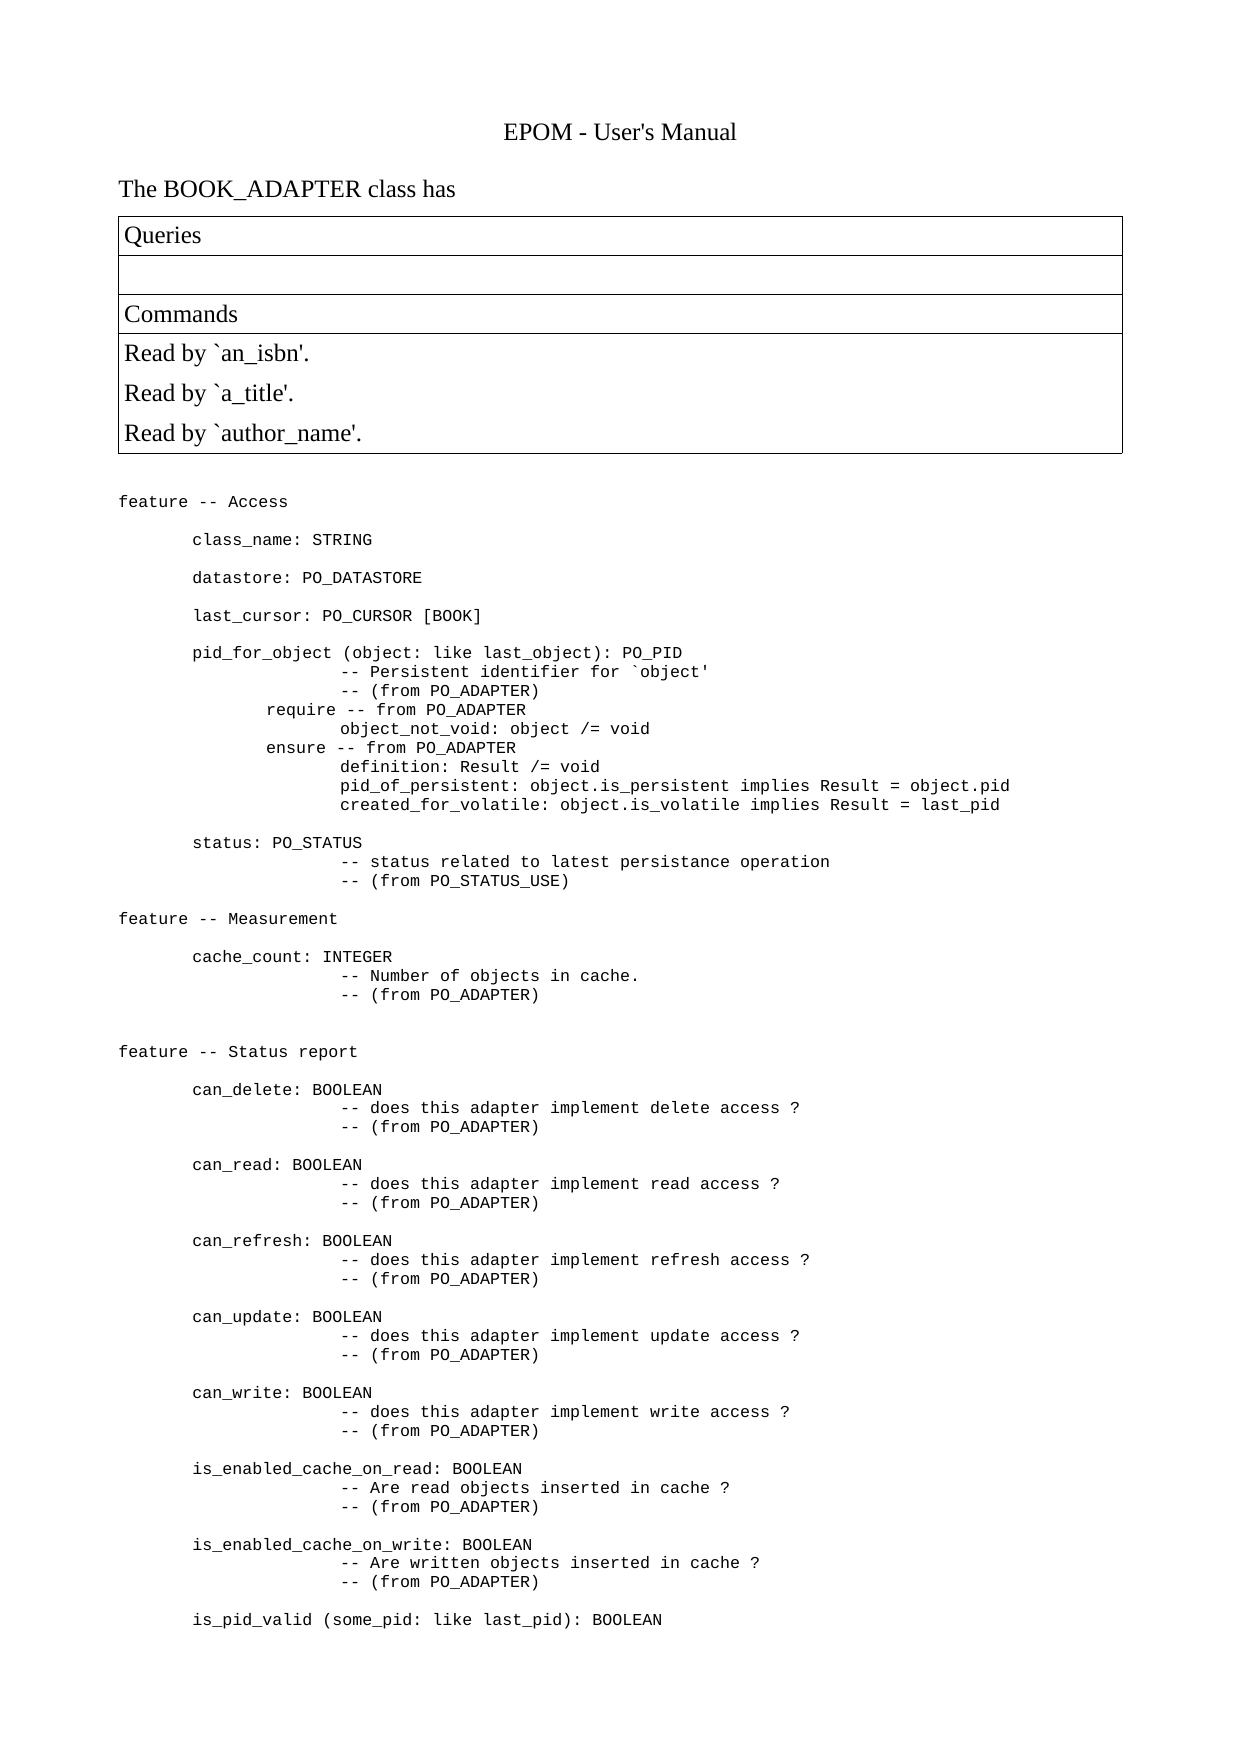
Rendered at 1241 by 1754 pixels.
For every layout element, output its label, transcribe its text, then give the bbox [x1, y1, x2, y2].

text feature -- Access [118, 493, 1122, 512]
text pid_of_persistent: object.is_persistent implies Result = object.pid [118, 778, 1122, 797]
text is_pid_valid (some_pid: like last_pid): BOOLEAN [118, 1612, 1122, 1631]
text can_update: BOOLEAN [118, 1308, 1122, 1327]
text -- (from PO_ADAPTER) [118, 1422, 1122, 1441]
text -- does this adapter implement delete access ? [118, 1100, 1122, 1119]
text can_refresh: BOOLEAN [118, 1233, 1122, 1252]
text -- does this adapter implement read access ? [118, 1176, 1122, 1195]
text created_for_volatile: object.is_volatile implies Result = last_pid [118, 797, 1122, 816]
text status: PO_STATUS [118, 834, 1122, 853]
text -- status related to latest persistance operation [118, 853, 1122, 872]
text -- does this adapter implement refresh access ? [118, 1252, 1122, 1271]
text -- (from PO_ADAPTER) [118, 1271, 1122, 1289]
text class_name: STRING [118, 531, 1122, 550]
table_cell [119, 256, 1122, 294]
table_cell Commands [119, 295, 1122, 333]
text can_delete: BOOLEAN [118, 1081, 1122, 1100]
text -- Persistent identifier for `object' [118, 664, 1122, 683]
text -- (from PO_ADAPTER) [118, 1195, 1122, 1214]
text require -- from PO_ADAPTER [118, 702, 1122, 721]
text -- Are written objects inserted in cache ? [118, 1555, 1122, 1574]
text -- (from PO_STATUS_USE) [118, 872, 1122, 891]
text object_not_void: object /= void [118, 721, 1122, 740]
text -- (from PO_ADAPTER) [118, 1498, 1122, 1517]
text cache_count: INTEGER [118, 948, 1122, 967]
text can_read: BOOLEAN [118, 1157, 1122, 1176]
text datastore: PO_DATASTORE [118, 569, 1122, 588]
text is_enabled_cache_on_write: BOOLEAN [118, 1536, 1122, 1555]
text -- does this adapter implement write access ? [118, 1403, 1122, 1422]
text -- Are read objects inserted in cache ? [118, 1479, 1122, 1498]
text The BOOK_ADAPTER class has [118, 175, 1122, 203]
text can_write: BOOLEAN [118, 1384, 1122, 1403]
text pid_for_object (object: like last_object): PO_PID [118, 645, 1122, 664]
text definition: Result /= void [118, 759, 1122, 778]
text -- (from PO_ADAPTER) [118, 1119, 1122, 1138]
text -- (from PO_ADAPTER) [118, 1346, 1122, 1365]
text -- Number of objects in cache. [118, 967, 1122, 986]
text -- (from PO_ADAPTER) [118, 683, 1122, 702]
text last_cursor: PO_CURSOR [BOOK] [118, 607, 1122, 626]
table_cell Read by `an_isbn'. Read by `a_title'. Read by `author_name'. [119, 334, 1122, 453]
table_header Queries [119, 217, 1122, 255]
text -- (from PO_ADAPTER) [118, 1574, 1122, 1593]
text -- (from PO_ADAPTER) [118, 986, 1122, 1005]
text feature -- Measurement [118, 910, 1122, 929]
text is_enabled_cache_on_read: BOOLEAN [118, 1460, 1122, 1479]
text feature -- Status report [118, 1043, 1122, 1062]
text ensure -- from PO_ADAPTER [118, 740, 1122, 759]
text -- does this adapter implement update access ? [118, 1327, 1122, 1346]
